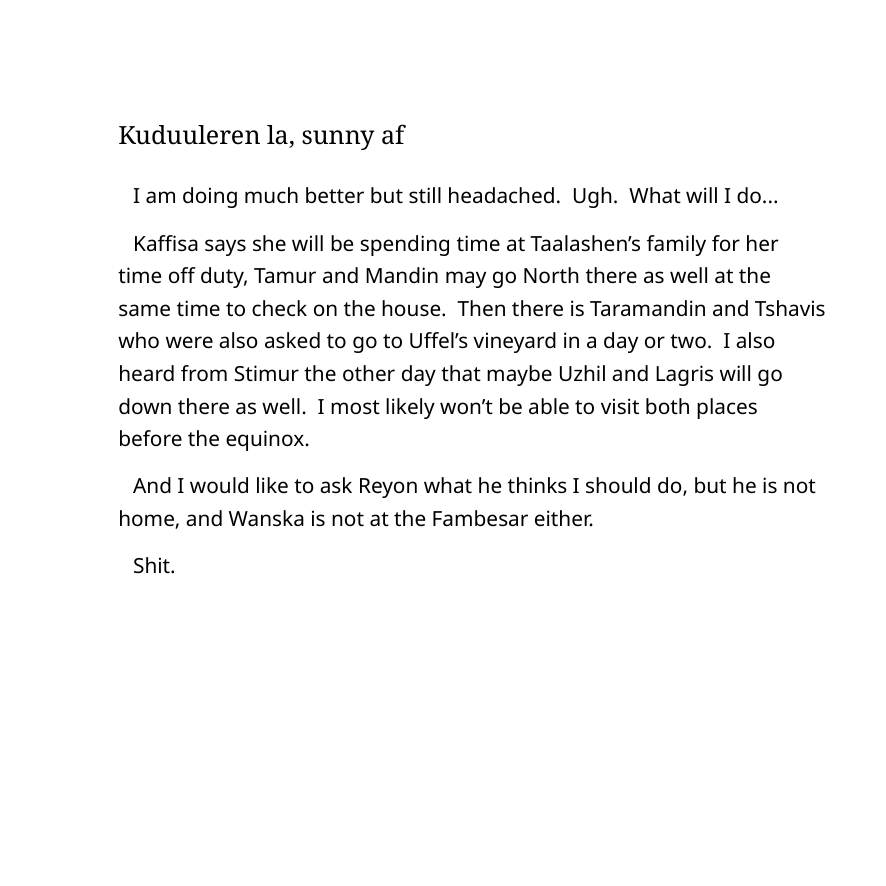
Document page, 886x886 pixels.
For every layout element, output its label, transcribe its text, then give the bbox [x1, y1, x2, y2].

text And I would like to ask Reyon what he thinks I should do, but he is not home, and Wanska is not at the Fambesar either. [118, 472, 827, 533]
text I am doing much better but still headached. Ugh. What will I do... [118, 182, 827, 210]
subtitle Kuduuleren la, sunny af [118, 118, 827, 152]
text Shit. [118, 551, 827, 580]
text Kaffisa says she will be spending time at Taalashen’s family for her time off duty, Tamur and Mandin may go North there as well at the same time to check on the house. Then there is Taramandin and Tshavis who were also asked to go to Uffel’s vineyard in a day or two. I also heard from Stimur the other day that maybe Uzhil and Lagris will go down there as well. I most likely won’t be able to visit both places before the equinox. [118, 229, 827, 453]
